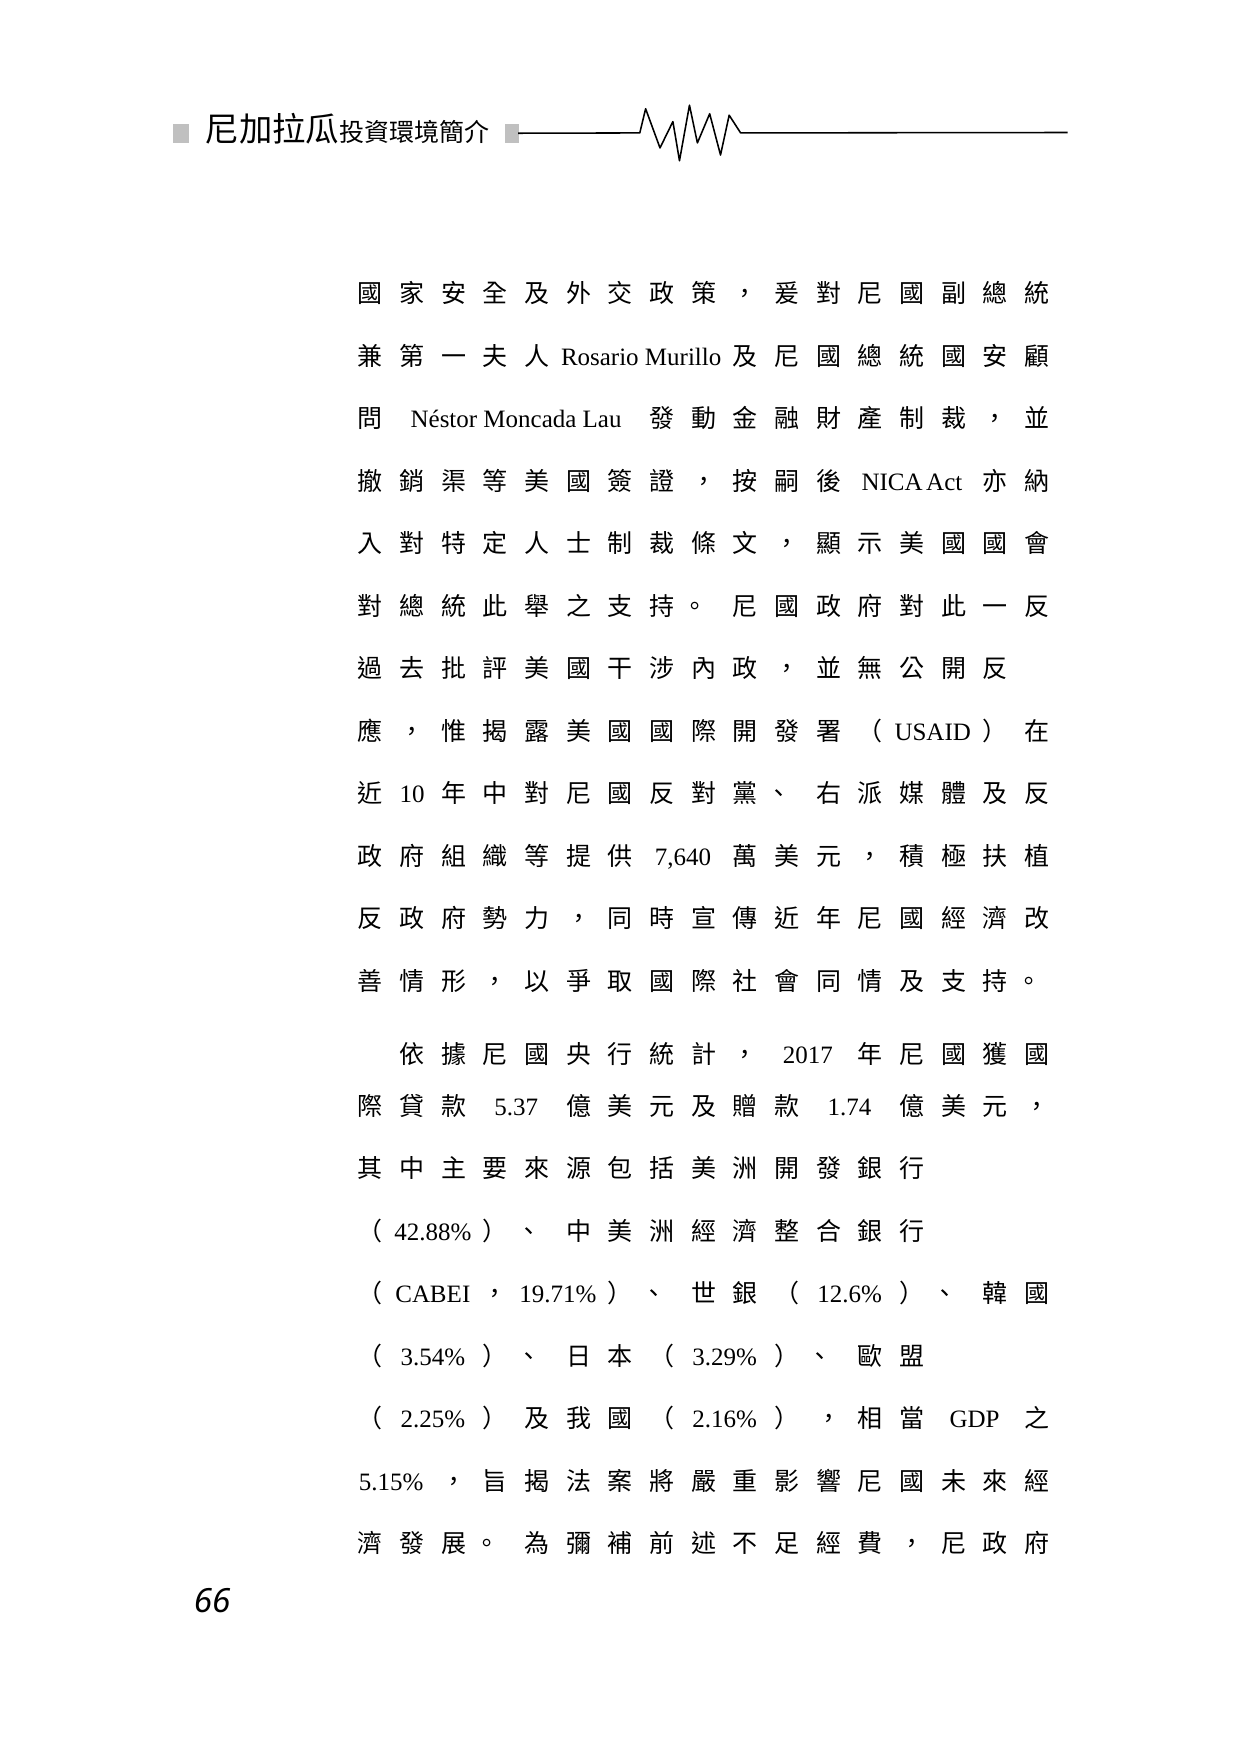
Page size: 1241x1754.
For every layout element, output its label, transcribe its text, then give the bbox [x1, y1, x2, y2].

text 依據尼國央行統計，2017年尼國獲國際貸款5.37億美元及贈款1.74億美元，其中主要來源包括美洲開發銀行（42.88%）、中美洲經濟整合銀行（CABEI，19.71%）、世銀（12.6%）、韓國（3.54%）、日本（3.29%）、歐盟（2.25%）及我國（2.16%），相當GDP之5.15%，旨揭法案將嚴重影響尼國未來經濟發展。為彌補前述不足經費，尼政府 [330, 1000, 1058, 1563]
text 國家安全及外交政策，爰對尼國副總統兼第一夫人Rosario Murillo及尼國總統國安顧問Néstor Moncada Lau發動金融財產制裁，並撤銷渠等美國簽證，按嗣後NICA Act亦納入對特定人士制裁條文，顯示美國國會對總統此舉之支持。尼國政府對此一反過去批評美國干涉內政，並無公開反應，惟揭露美國國際開發署（USAID）在近10年中對尼國反對黨、右派媒體及反政府組織等提供7,640萬美元，積極扶植反政府勢力，同時宣傳近年尼國經濟改善情形，以爭取國際社會同情及支持。 [330, 250, 1058, 1000]
